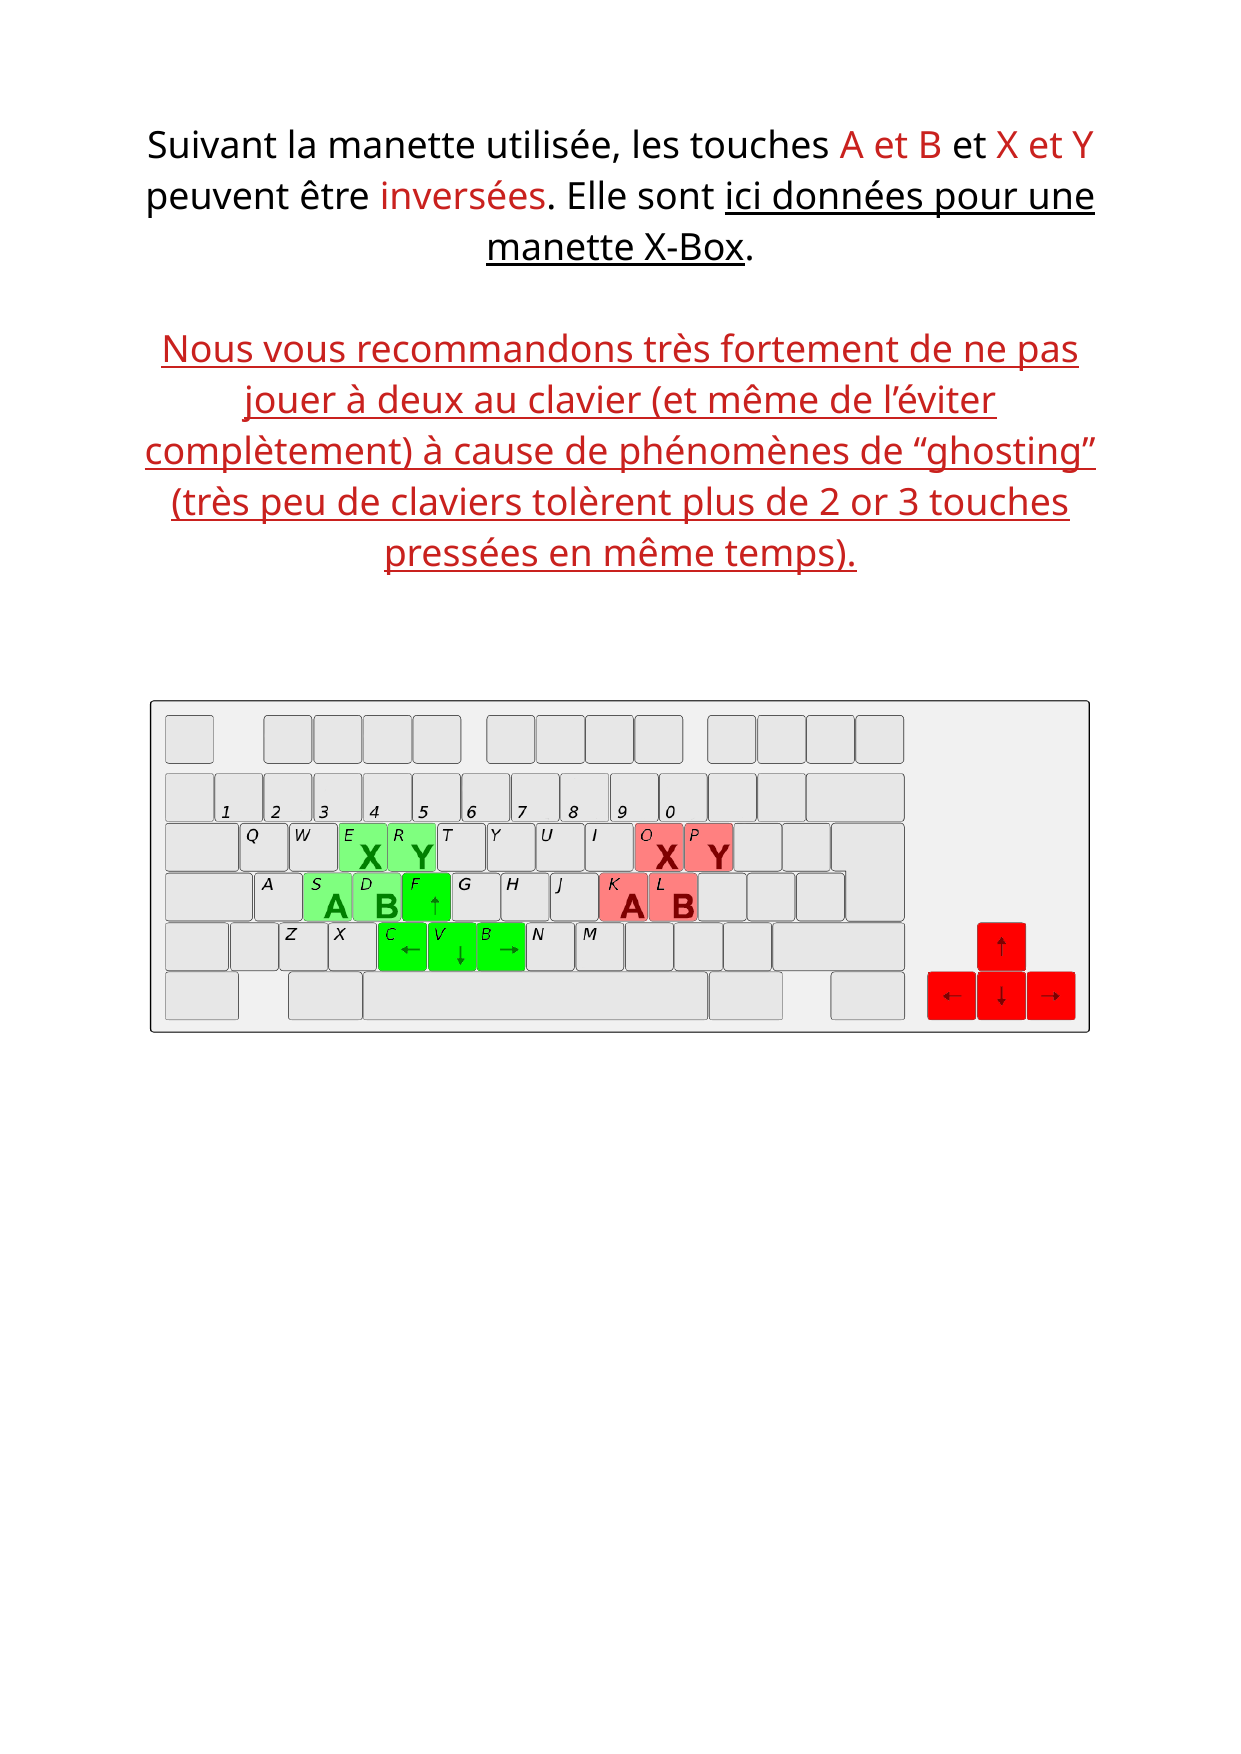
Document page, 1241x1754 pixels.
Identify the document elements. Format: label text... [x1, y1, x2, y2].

text Nous vous recommandons très fortement de ne pas jouer à deux au clavier (et même de l’éviter complètement) à cause de phénomènes de “ghosting” (très peu de claviers tolèrent plus de 2 or 3 touches pressées en même temps). [118, 322, 1122, 577]
picture [118, 666, 1123, 1067]
text Suivant la manette utilisée, les touches A et B et X et Y peuvent être inversées. Elle sont ici données pour une manette X-Box. [118, 118, 1122, 271]
